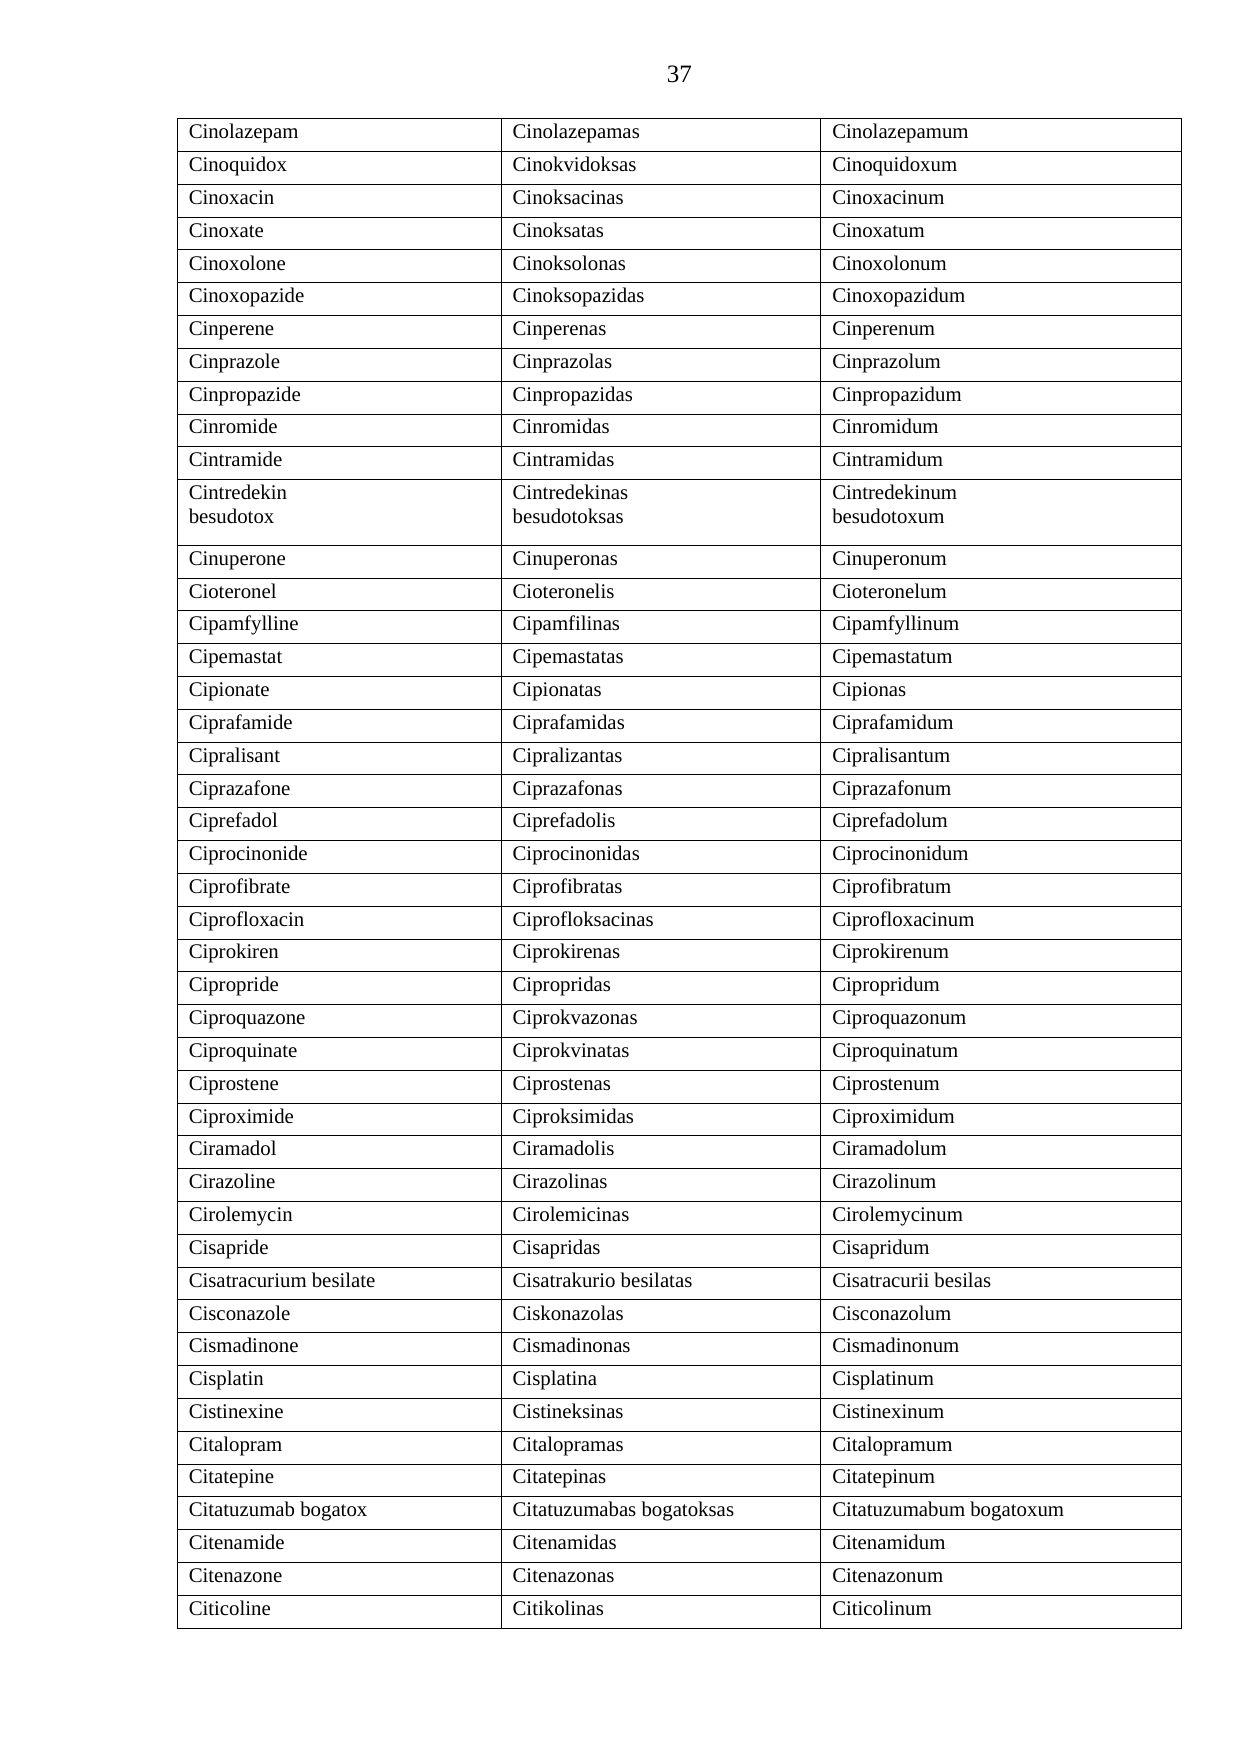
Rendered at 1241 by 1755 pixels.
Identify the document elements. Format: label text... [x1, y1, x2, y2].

table_cell Cisatracurii besilas [821, 1268, 1181, 1299]
table_cell Cisatrakurio besilatas [502, 1268, 820, 1299]
table_cell Cirazolinum [821, 1169, 1181, 1201]
table_cell Ciprokvazonas [502, 1005, 820, 1037]
table_cell Ciprocinonide [178, 841, 501, 873]
table_cell Ciprokiren [178, 940, 501, 971]
table_cell Ciprofloxacinum [821, 907, 1181, 938]
table_cell Cinperenum [821, 316, 1181, 348]
table_cell Cinperene [178, 316, 501, 348]
table_cell Ciprofloxacin [178, 907, 501, 938]
table_cell Cinpropazidum [821, 382, 1181, 413]
table_cell Cintredekin besudotox [178, 480, 501, 545]
table_cell Cirolemicinas [502, 1202, 820, 1234]
table_cell Cinromidas [502, 415, 820, 446]
table_cell Citicoline [178, 1596, 501, 1627]
table_cell Citatuzumab bogatox [178, 1497, 501, 1529]
table_cell Citikolinas [502, 1596, 820, 1627]
table_cell Cipemastatum [821, 644, 1181, 676]
table_cell Cipropridas [502, 972, 820, 1004]
table_cell Cismadinone [178, 1333, 501, 1365]
table_cell Cinolazepam [178, 119, 501, 151]
table_cell Citatuzumabum bogatoxum [821, 1497, 1181, 1529]
table_cell Cinoxacinum [821, 185, 1181, 217]
table_cell Cinoxolone [178, 250, 501, 282]
table_cell Cipionatas [502, 677, 820, 709]
table_cell Ciprofibratas [502, 874, 820, 906]
table_cell Cinoksacinas [502, 185, 820, 217]
table_cell Cirazoline [178, 1169, 501, 1201]
table_cell Cinoquidoxum [821, 152, 1181, 184]
table_cell Cismadinonum [821, 1333, 1181, 1365]
table_cell Ciprokvinatas [502, 1038, 820, 1070]
table_cell Cipionate [178, 677, 501, 709]
table_cell Citatepine [178, 1465, 501, 1496]
table_cell Cisplatin [178, 1366, 501, 1398]
table_cell Ciproquinatum [821, 1038, 1181, 1070]
table_cell Citatuzumabas bogatoksas [502, 1497, 820, 1529]
table_cell Cisconazole [178, 1300, 501, 1332]
table_cell Cinprazolas [502, 349, 820, 381]
table_cell Cinoquidox [178, 152, 501, 184]
table_cell Ciprostenum [821, 1071, 1181, 1102]
table_cell Ciprefadolis [502, 808, 820, 840]
table_cell Citenamidum [821, 1530, 1181, 1562]
table_cell Cisconazolum [821, 1300, 1181, 1332]
table_cell Ciprazafone [178, 775, 501, 807]
table_cell Ciproquazone [178, 1005, 501, 1037]
table_cell Cinoksatas [502, 218, 820, 249]
table_cell Cisatracurium besilate [178, 1268, 501, 1299]
table_cell Citatepinum [821, 1465, 1181, 1496]
table_cell Ciprofibrate [178, 874, 501, 906]
table_cell Ciproquinate [178, 1038, 501, 1070]
table_cell Cistinexinum [821, 1399, 1181, 1431]
table_cell Ciprokirenum [821, 940, 1181, 971]
table_cell Citatepinas [502, 1465, 820, 1496]
table_cell Ciprafamide [178, 710, 501, 742]
table_cell Cinoxatum [821, 218, 1181, 249]
table_cell Ciprokirenas [502, 940, 820, 971]
table_cell Cirolemycin [178, 1202, 501, 1234]
table_cell Ciprefadolum [821, 808, 1181, 840]
table_cell Ciproximide [178, 1104, 501, 1135]
table_cell Citenamide [178, 1530, 501, 1562]
table_cell Citenazonum [821, 1563, 1181, 1595]
table_cell Citenazone [178, 1563, 501, 1595]
table_cell Cipamfylline [178, 611, 501, 643]
table_cell Cipropride [178, 972, 501, 1004]
table_cell Ciprostenas [502, 1071, 820, 1102]
table_cell Cioteronelis [502, 579, 820, 610]
table_cell Cisapridum [821, 1235, 1181, 1267]
table_cell Cinoxolonum [821, 250, 1181, 282]
table_cell Cipralizantas [502, 743, 820, 774]
table_cell Ciprafamidum [821, 710, 1181, 742]
table_cell Cinpropazide [178, 382, 501, 413]
table_cell Citalopramum [821, 1432, 1181, 1463]
table_cell Citicolinum [821, 1596, 1181, 1627]
table_cell Cinromide [178, 415, 501, 446]
table_cell Ciprafamidas [502, 710, 820, 742]
table_cell Ciproximidum [821, 1104, 1181, 1135]
table_cell Ciramadolum [821, 1136, 1181, 1168]
table_cell Cinoxopazidum [821, 283, 1181, 315]
table_cell Cioteronelum [821, 579, 1181, 610]
table_cell Cintredekinas besudotoksas [502, 480, 820, 545]
table_cell Cinoxopazide [178, 283, 501, 315]
table_cell Cinokvidoksas [502, 152, 820, 184]
table_cell Cipamfilinas [502, 611, 820, 643]
table_cell Cintredekinum besudotoxum [821, 480, 1181, 545]
table_cell Citalopramas [502, 1432, 820, 1463]
table_cell Cistinexine [178, 1399, 501, 1431]
table_cell Cipemastatas [502, 644, 820, 676]
table_cell Ciskonazolas [502, 1300, 820, 1332]
table_cell Ciprazafonas [502, 775, 820, 807]
table_cell Ciprefadol [178, 808, 501, 840]
table_cell Ciprocinonidum [821, 841, 1181, 873]
table_cell Cisapride [178, 1235, 501, 1267]
table_cell Ciproksimidas [502, 1104, 820, 1135]
table_cell Cistineksinas [502, 1399, 820, 1431]
table_cell Cisplatinum [821, 1366, 1181, 1398]
table_cell Cinoxate [178, 218, 501, 249]
table_cell Cintramidum [821, 447, 1181, 479]
table_cell Cinprazole [178, 349, 501, 381]
table_cell Cipamfyllinum [821, 611, 1181, 643]
table_cell Cipionas [821, 677, 1181, 709]
table_cell Ciprocinonidas [502, 841, 820, 873]
table_cell Ciproquazonum [821, 1005, 1181, 1037]
table_cell Cinoksolonas [502, 250, 820, 282]
table_cell Cinolazepamum [821, 119, 1181, 151]
table_cell Ciprofloksacinas [502, 907, 820, 938]
table_cell Cinromidum [821, 415, 1181, 446]
table_cell Cinolazepamas [502, 119, 820, 151]
table_cell Cisapridas [502, 1235, 820, 1267]
table_cell Cirolemycinum [821, 1202, 1181, 1234]
table_cell Cintramidas [502, 447, 820, 479]
table_cell Cinuperonas [502, 546, 820, 577]
table_cell Cisplatina [502, 1366, 820, 1398]
table_cell Cioteronel [178, 579, 501, 610]
table_cell Ciprostene [178, 1071, 501, 1102]
table_cell Cismadinonas [502, 1333, 820, 1365]
table_cell Cinperenas [502, 316, 820, 348]
table_cell Cipralisant [178, 743, 501, 774]
table_cell Ciramadolis [502, 1136, 820, 1168]
table_cell Ciprazafonum [821, 775, 1181, 807]
table_cell Cipropridum [821, 972, 1181, 1004]
table_cell Cinuperonum [821, 546, 1181, 577]
table_cell Cinuperone [178, 546, 501, 577]
table_cell Citenazonas [502, 1563, 820, 1595]
table_cell Ciprofibratum [821, 874, 1181, 906]
table_cell Citenamidas [502, 1530, 820, 1562]
table_cell Cinoxacin [178, 185, 501, 217]
table_cell Cipralisantum [821, 743, 1181, 774]
table_cell Cipemastat [178, 644, 501, 676]
table_cell Ciramadol [178, 1136, 501, 1168]
table_cell Citalopram [178, 1432, 501, 1463]
table_cell Cirazolinas [502, 1169, 820, 1201]
table_cell Cinprazolum [821, 349, 1181, 381]
table_cell Cinoksopazidas [502, 283, 820, 315]
table_cell Cintramide [178, 447, 501, 479]
table_cell Cinpropazidas [502, 382, 820, 413]
